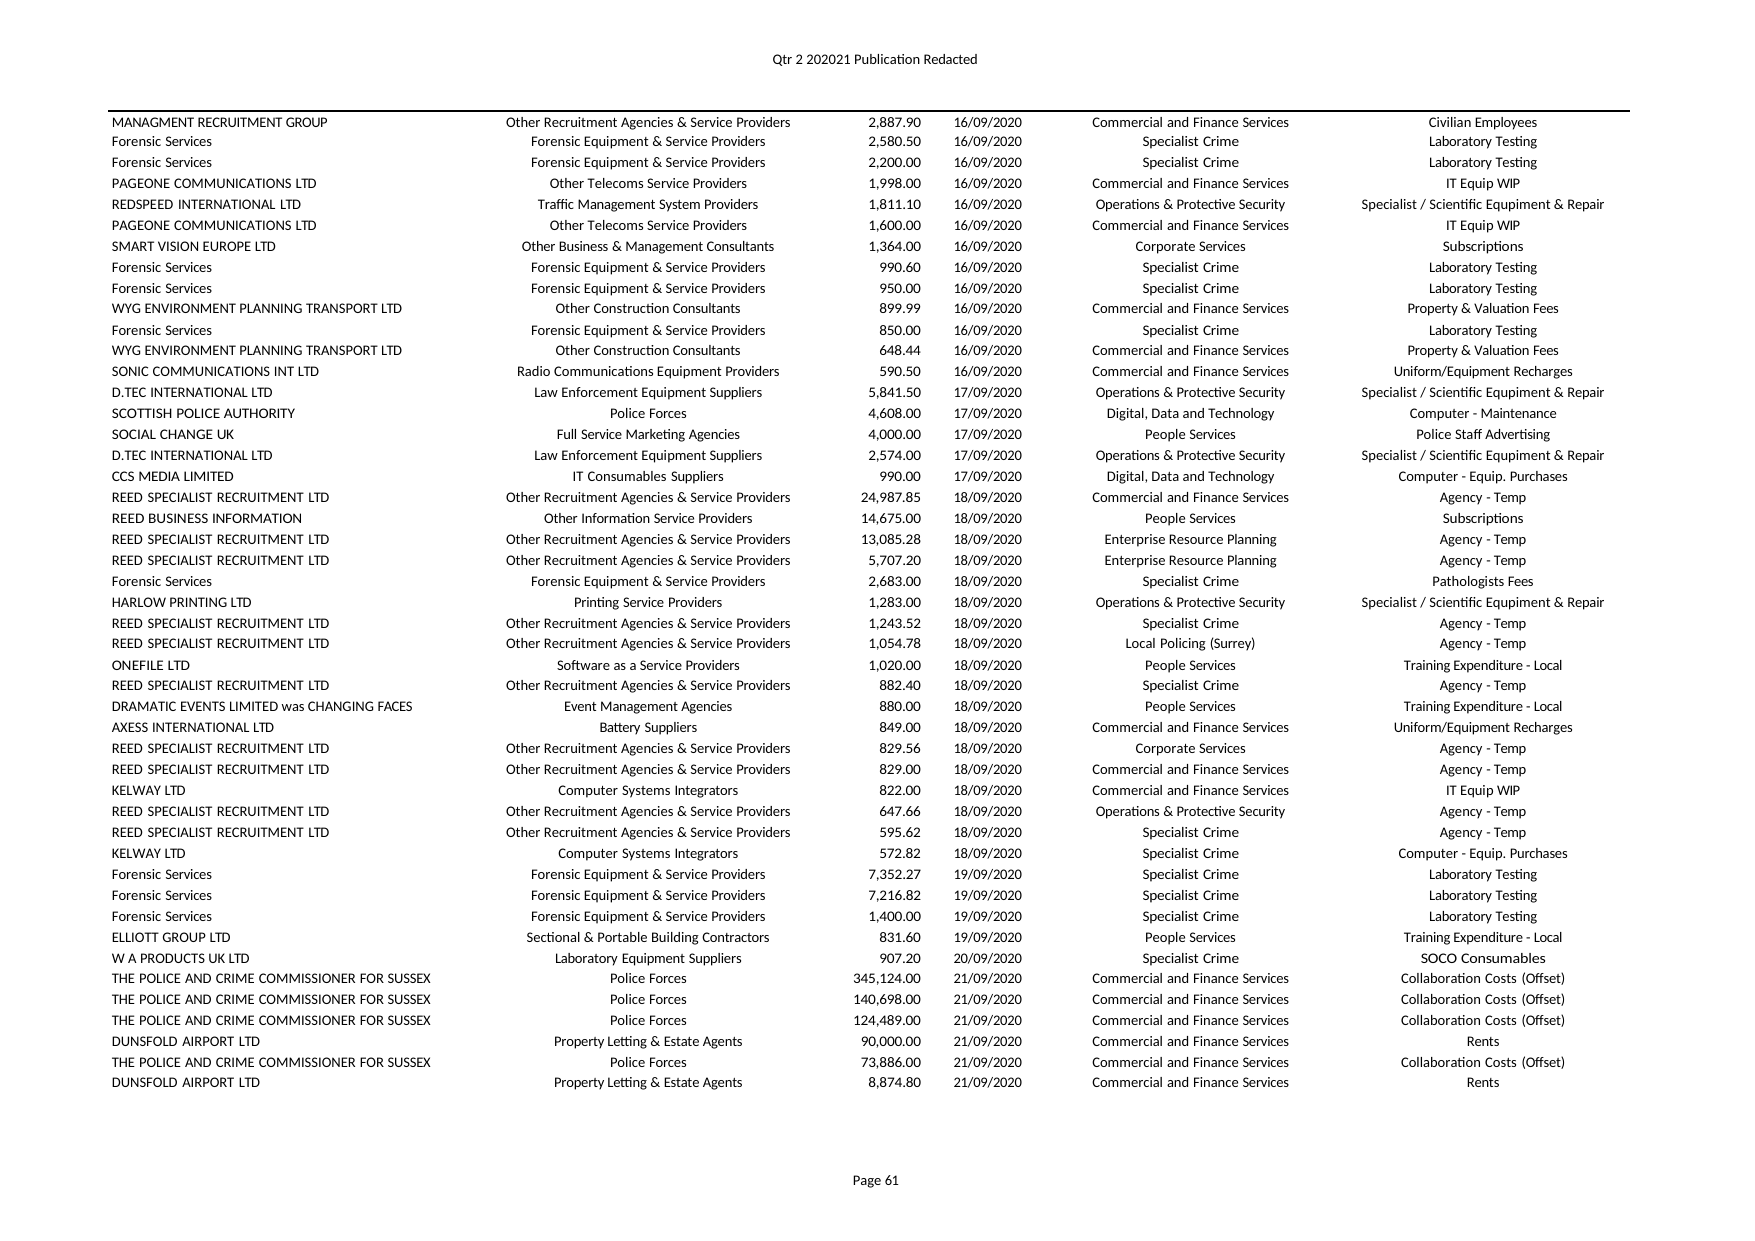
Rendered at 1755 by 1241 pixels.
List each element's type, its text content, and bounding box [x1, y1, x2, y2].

table_cell 4,608.00 [829, 403, 927, 424]
table_cell Laboratory Testing [1337, 320, 1629, 340]
table_cell ELLIOTT GROUP LTD [108, 927, 465, 948]
table_cell 829.00 [829, 759, 927, 780]
table_cell 850.00 [829, 320, 927, 340]
table_cell PAGEONE COMMUNICATIONS LTD [108, 173, 465, 194]
table_cell Training Expenditure - Local [1337, 655, 1629, 675]
table_cell Forensic Services [108, 864, 465, 885]
table_cell 18/09/2020 [928, 696, 1044, 717]
table_cell 18/09/2020 [928, 801, 1044, 822]
table_cell 16/09/2020 [928, 257, 1044, 278]
table_cell Property Letting & Estate Agents [465, 1031, 829, 1052]
table_cell 19/09/2020 [928, 864, 1044, 885]
table_cell 73,886.00 [829, 1052, 927, 1073]
table_cell 7,216.82 [829, 885, 927, 906]
table_cell Operations & Protective Security [1045, 445, 1337, 466]
table_cell IT Consumables Suppliers [465, 466, 829, 487]
table_cell Commercial and Finance Services [1045, 1010, 1337, 1031]
table_cell 572.82 [829, 843, 927, 864]
table_cell Computer - Maintenance [1337, 403, 1629, 424]
table_cell Agency - Temp [1337, 801, 1629, 822]
table_cell THE POLICE AND CRIME COMMISSIONER FOR SUSSEX [108, 1052, 465, 1073]
table_cell SOCO Consumables [1337, 948, 1629, 968]
table_cell Police Forces [465, 969, 829, 989]
table_cell Forensic Equipment & Service Providers [465, 571, 829, 592]
table_cell 595.62 [829, 822, 927, 843]
table_cell Other Recruitment Agencies & Service Providers [465, 550, 829, 571]
table_cell Forensic Equipment & Service Providers [465, 131, 829, 152]
table_cell REED SPECIALIST RECRUITMENT LTD [108, 759, 465, 780]
table_cell REED SPECIALIST RECRUITMENT LTD [108, 550, 465, 571]
table_cell 19/09/2020 [928, 906, 1044, 927]
table_cell 19/09/2020 [928, 927, 1044, 948]
table_cell Operations & Protective Security [1045, 592, 1337, 613]
table_cell 648.44 [829, 340, 927, 361]
table_cell 16/09/2020 [928, 173, 1044, 194]
table_cell 21/09/2020 [928, 969, 1044, 989]
table_cell Agency - Temp [1337, 738, 1629, 759]
table_cell 4,000.00 [829, 424, 927, 445]
table_cell 18/09/2020 [928, 843, 1044, 864]
table_cell Commercial and Finance Services [1045, 1052, 1337, 1073]
table_cell Other Recruitment Agencies & Service Providers [465, 613, 829, 633]
table_cell Computer - Equip. Purchases [1337, 843, 1629, 864]
table_cell Laboratory Testing [1337, 864, 1629, 885]
table_cell WYG ENVIRONMENT PLANNING TRANSPORT LTD [108, 340, 465, 361]
table_cell 990.60 [829, 257, 927, 278]
table_cell 590.50 [829, 361, 927, 382]
table_cell Laboratory Testing [1337, 131, 1629, 152]
table_cell Pathologists Fees [1337, 571, 1629, 592]
table_cell Specialist Crime [1045, 320, 1337, 340]
table_cell Specialist Crime [1045, 822, 1337, 843]
table_cell Forensic Equipment & Service Providers [465, 320, 829, 340]
table_cell 21/09/2020 [928, 1073, 1044, 1093]
table_cell Other Telecoms Service Providers [465, 215, 829, 236]
table_cell Other Recruitment Agencies & Service Providers [465, 529, 829, 550]
table_cell Corporate Services [1045, 236, 1337, 257]
table_cell 16/09/2020 [928, 215, 1044, 236]
table_cell Commercial and Finance Services [1045, 969, 1337, 989]
table_cell Agency - Temp [1337, 822, 1629, 843]
table_cell Laboratory Testing [1337, 257, 1629, 278]
table_cell 2,200.00 [829, 152, 927, 173]
table_cell Agency - Temp [1337, 675, 1629, 696]
table_cell Agency - Temp [1337, 487, 1629, 508]
table_cell MANAGMENT RECRUITMENT GROUP [108, 112, 465, 131]
table_cell Police Forces [465, 1052, 829, 1073]
table_cell REDSPEED INTERNATIONAL LTD [108, 194, 465, 215]
table_cell 1,020.00 [829, 655, 927, 675]
table_cell Commercial and Finance Services [1045, 780, 1337, 801]
table_cell Other Recruitment Agencies & Service Providers [465, 738, 829, 759]
table_cell Other Telecoms Service Providers [465, 173, 829, 194]
table_cell Agency - Temp [1337, 613, 1629, 633]
table_cell 18/09/2020 [928, 675, 1044, 696]
table_cell Forensic Services [108, 278, 465, 298]
table_cell SMART VISION EUROPE LTD [108, 236, 465, 257]
table_cell 18/09/2020 [928, 487, 1044, 508]
table_cell 2,683.00 [829, 571, 927, 592]
table_cell 16/09/2020 [928, 320, 1044, 340]
table_cell SOCIAL CHANGE UK [108, 424, 465, 445]
table_cell Forensic Equipment & Service Providers [465, 278, 829, 298]
table_cell Property Letting & Estate Agents [465, 1073, 829, 1093]
table_cell Commercial and Finance Services [1045, 1031, 1337, 1052]
table_cell CCS MEDIA LIMITED [108, 466, 465, 487]
table_cell 124,489.00 [829, 1010, 927, 1031]
table_cell People Services [1045, 424, 1337, 445]
table_cell Police Forces [465, 1010, 829, 1031]
table_cell REED SPECIALIST RECRUITMENT LTD [108, 801, 465, 822]
table_cell Other Information Service Providers [465, 508, 829, 529]
table_cell Traffic Management System Providers [465, 194, 829, 215]
table_cell Commercial and Finance Services [1045, 215, 1337, 236]
table_cell Other Recruitment Agencies & Service Providers [465, 822, 829, 843]
table_cell Police Forces [465, 403, 829, 424]
table_cell IT Equip WIP [1337, 215, 1629, 236]
table_cell Rents [1337, 1031, 1629, 1052]
table_cell Law Enforcement Equipment Suppliers [465, 445, 829, 466]
table_cell 16/09/2020 [928, 236, 1044, 257]
table_cell Training Expenditure - Local [1337, 927, 1629, 948]
table_cell Uniform/Equipment Recharges [1337, 717, 1629, 738]
table_cell Other Recruitment Agencies & Service Providers [465, 487, 829, 508]
table_cell 880.00 [829, 696, 927, 717]
table_cell Agency - Temp [1337, 550, 1629, 571]
table_cell REED SPECIALIST RECRUITMENT LTD [108, 634, 465, 654]
table_cell 18/09/2020 [928, 738, 1044, 759]
table_cell Specialist Crime [1045, 257, 1337, 278]
table_cell Specialist Crime [1045, 906, 1337, 927]
table_cell Other Recruitment Agencies & Service Providers [465, 112, 829, 131]
table_cell Commercial and Finance Services [1045, 717, 1337, 738]
table_cell 1,283.00 [829, 592, 927, 613]
table_cell 647.66 [829, 801, 927, 822]
table_cell Civilian Employees [1337, 112, 1629, 131]
table_cell Other Recruitment Agencies & Service Providers [465, 801, 829, 822]
table_cell Commercial and Finance Services [1045, 340, 1337, 361]
table_cell 17/09/2020 [928, 466, 1044, 487]
table_cell Police Staff Advertising [1337, 424, 1629, 445]
table_cell REED SPECIALIST RECRUITMENT LTD [108, 613, 465, 633]
table_cell 18/09/2020 [928, 508, 1044, 529]
table_cell 849.00 [829, 717, 927, 738]
table_cell HARLOW PRINTING LTD [108, 592, 465, 613]
table_cell Forensic Equipment & Service Providers [465, 257, 829, 278]
table_cell 17/09/2020 [928, 382, 1044, 403]
table_cell 16/09/2020 [928, 194, 1044, 215]
table_cell IT Equip WIP [1337, 173, 1629, 194]
table_cell 990.00 [829, 466, 927, 487]
table_cell 1,364.00 [829, 236, 927, 257]
table_cell Forensic Equipment & Service Providers [465, 152, 829, 173]
table_cell 1,600.00 [829, 215, 927, 236]
table_cell Commercial and Finance Services [1045, 361, 1337, 382]
table_cell Other Recruitment Agencies & Service Providers [465, 675, 829, 696]
table_cell Commercial and Finance Services [1045, 990, 1337, 1010]
table_cell Other Recruitment Agencies & Service Providers [465, 634, 829, 654]
table_cell REED SPECIALIST RECRUITMENT LTD [108, 529, 465, 550]
table_cell 5,841.50 [829, 382, 927, 403]
table_cell AXESS INTERNATIONAL LTD [108, 717, 465, 738]
table_cell Specialist / Scientific Equpiment & Repair [1337, 445, 1629, 466]
table_cell 950.00 [829, 278, 927, 298]
table_cell ONEFILE LTD [108, 655, 465, 675]
table_cell Operations & Protective Security [1045, 194, 1337, 215]
table_cell 882.40 [829, 675, 927, 696]
table_cell Collaboration Costs (Offset) [1337, 990, 1629, 1010]
table_cell 18/09/2020 [928, 592, 1044, 613]
table_cell Laboratory Testing [1337, 885, 1629, 906]
table_cell Specialist Crime [1045, 948, 1337, 968]
table_cell Digital, Data and Technology [1045, 403, 1337, 424]
table_cell Other Construction Consultants [465, 299, 829, 319]
table_cell Subscriptions [1337, 236, 1629, 257]
table_cell Operations & Protective Security [1045, 382, 1337, 403]
table_cell 1,400.00 [829, 906, 927, 927]
table_cell Property & Valuation Fees [1337, 299, 1629, 319]
table_cell Other Recruitment Agencies & Service Providers [465, 759, 829, 780]
table_cell Specialist / Scientific Equpiment & Repair [1337, 382, 1629, 403]
table_cell 20/09/2020 [928, 948, 1044, 968]
table_cell Laboratory Testing [1337, 152, 1629, 173]
table_cell Commercial and Finance Services [1045, 1073, 1337, 1093]
table_cell Digital, Data and Technology [1045, 466, 1337, 487]
table_cell W A PRODUCTS UK LTD [108, 948, 465, 968]
table_cell Agency - Temp [1337, 634, 1629, 654]
table_cell Specialist Crime [1045, 278, 1337, 298]
table_cell 18/09/2020 [928, 550, 1044, 571]
table_cell 16/09/2020 [928, 112, 1044, 131]
table_cell D.TEC INTERNATIONAL LTD [108, 445, 465, 466]
table_cell 21/09/2020 [928, 1052, 1044, 1073]
table_cell REED BUSINESS INFORMATION [108, 508, 465, 529]
table_cell Commercial and Finance Services [1045, 299, 1337, 319]
table_cell Computer Systems Integrators [465, 780, 829, 801]
table_cell People Services [1045, 927, 1337, 948]
table_cell 16/09/2020 [928, 340, 1044, 361]
table_cell Forensic Equipment & Service Providers [465, 864, 829, 885]
table_cell 140,698.00 [829, 990, 927, 1010]
table_cell 822.00 [829, 780, 927, 801]
table_cell Commercial and Finance Services [1045, 487, 1337, 508]
table_cell 829.56 [829, 738, 927, 759]
table_cell THE POLICE AND CRIME COMMISSIONER FOR SUSSEX [108, 990, 465, 1010]
table_cell DUNSFOLD AIRPORT LTD [108, 1073, 465, 1093]
table_cell Forensic Equipment & Service Providers [465, 885, 829, 906]
table_cell Collaboration Costs (Offset) [1337, 1010, 1629, 1031]
table_cell KELWAY LTD [108, 843, 465, 864]
table_cell Sectional & Portable Building Contractors [465, 927, 829, 948]
table_cell 18/09/2020 [928, 780, 1044, 801]
table_cell People Services [1045, 696, 1337, 717]
table_cell Corporate Services [1045, 738, 1337, 759]
table_cell 21/09/2020 [928, 1010, 1044, 1031]
table_cell SONIC COMMUNICATIONS INT LTD [108, 361, 465, 382]
table_cell Specialist Crime [1045, 864, 1337, 885]
table_cell Forensic Services [108, 320, 465, 340]
table_cell 1,054.78 [829, 634, 927, 654]
table_cell Forensic Equipment & Service Providers [465, 906, 829, 927]
table_cell 21/09/2020 [928, 990, 1044, 1010]
table_cell 13,085.28 [829, 529, 927, 550]
table_cell Collaboration Costs (Offset) [1337, 1052, 1629, 1073]
table_cell Other Business & Management Consultants [465, 236, 829, 257]
table_cell Law Enforcement Equipment Suppliers [465, 382, 829, 403]
table_cell Specialist Crime [1045, 131, 1337, 152]
table_cell Full Service Marketing Agencies [465, 424, 829, 445]
table_cell 16/09/2020 [928, 131, 1044, 152]
table_cell Enterprise Resource Planning [1045, 550, 1337, 571]
table_cell 1,243.52 [829, 613, 927, 633]
table_cell 2,887.90 [829, 112, 927, 131]
table_cell REED SPECIALIST RECRUITMENT LTD [108, 487, 465, 508]
table_cell Rents [1337, 1073, 1629, 1093]
table_cell D.TEC INTERNATIONAL LTD [108, 382, 465, 403]
table_cell Uniform/Equipment Recharges [1337, 361, 1629, 382]
table_cell 5,707.20 [829, 550, 927, 571]
table_cell IT Equip WIP [1337, 780, 1629, 801]
table_cell Laboratory Equipment Suppliers [465, 948, 829, 968]
table_cell Specialist Crime [1045, 843, 1337, 864]
table_cell 1,998.00 [829, 173, 927, 194]
table_cell Forensic Services [108, 885, 465, 906]
table_cell Commercial and Finance Services [1045, 112, 1337, 131]
table_cell REED SPECIALIST RECRUITMENT LTD [108, 822, 465, 843]
table_cell 2,580.50 [829, 131, 927, 152]
table_cell REED SPECIALIST RECRUITMENT LTD [108, 675, 465, 696]
table_cell THE POLICE AND CRIME COMMISSIONER FOR SUSSEX [108, 1010, 465, 1031]
table_cell Radio Communications Equipment Providers [465, 361, 829, 382]
table_cell Specialist Crime [1045, 613, 1337, 633]
table_cell 17/09/2020 [928, 424, 1044, 445]
table_cell DUNSFOLD AIRPORT LTD [108, 1031, 465, 1052]
table_cell 7,352.27 [829, 864, 927, 885]
table_cell Police Forces [465, 990, 829, 1010]
table_cell Specialist Crime [1045, 675, 1337, 696]
table_cell 831.60 [829, 927, 927, 948]
table_cell Enterprise Resource Planning [1045, 529, 1337, 550]
table_cell Battery Suppliers [465, 717, 829, 738]
table_cell 21/09/2020 [928, 1031, 1044, 1052]
table_cell Event Management Agencies [465, 696, 829, 717]
table_cell Specialist Crime [1045, 152, 1337, 173]
table_cell 907.20 [829, 948, 927, 968]
table_cell Forensic Services [108, 152, 465, 173]
table_cell 19/09/2020 [928, 885, 1044, 906]
table_cell Agency - Temp [1337, 759, 1629, 780]
table_cell 18/09/2020 [928, 634, 1044, 654]
table_cell THE POLICE AND CRIME COMMISSIONER FOR SUSSEX [108, 969, 465, 989]
table_cell 18/09/2020 [928, 717, 1044, 738]
table_cell Specialist / Scientific Equpiment & Repair [1337, 592, 1629, 613]
table_cell 345,124.00 [829, 969, 927, 989]
table_cell KELWAY LTD [108, 780, 465, 801]
table_cell Collaboration Costs (Offset) [1337, 969, 1629, 989]
table_cell Laboratory Testing [1337, 278, 1629, 298]
table_cell 16/09/2020 [928, 278, 1044, 298]
table_cell Property & Valuation Fees [1337, 340, 1629, 361]
table_cell Specialist Crime [1045, 885, 1337, 906]
table_cell 17/09/2020 [928, 403, 1044, 424]
table_cell SCOTTISH POLICE AUTHORITY [108, 403, 465, 424]
table_cell 17/09/2020 [928, 445, 1044, 466]
table_cell 18/09/2020 [928, 759, 1044, 780]
table_cell 18/09/2020 [928, 655, 1044, 675]
table_cell Subscriptions [1337, 508, 1629, 529]
table_cell 8,874.80 [829, 1073, 927, 1093]
table_cell 90,000.00 [829, 1031, 927, 1052]
table_cell Software as a Service Providers [465, 655, 829, 675]
table_cell People Services [1045, 655, 1337, 675]
table_cell Forensic Services [108, 906, 465, 927]
table_cell 16/09/2020 [928, 152, 1044, 173]
table_cell Specialist / Scientific Equpiment & Repair [1337, 194, 1629, 215]
table_cell Local Policing (Surrey) [1045, 634, 1337, 654]
table_cell Printing Service Providers [465, 592, 829, 613]
table_cell 18/09/2020 [928, 822, 1044, 843]
table_cell DRAMATIC EVENTS LIMITED was CHANGING FACES [108, 696, 465, 717]
table_cell Other Construction Consultants [465, 340, 829, 361]
table_cell Forensic Services [108, 131, 465, 152]
table_cell Training Expenditure - Local [1337, 696, 1629, 717]
table_cell 16/09/2020 [928, 299, 1044, 319]
table_cell 16/09/2020 [928, 361, 1044, 382]
table_cell Operations & Protective Security [1045, 801, 1337, 822]
table_cell REED SPECIALIST RECRUITMENT LTD [108, 738, 465, 759]
table_cell 2,574.00 [829, 445, 927, 466]
table_cell 18/09/2020 [928, 571, 1044, 592]
table_cell Laboratory Testing [1337, 906, 1629, 927]
table_cell Agency - Temp [1337, 529, 1629, 550]
table_cell Computer - Equip. Purchases [1337, 466, 1629, 487]
table_cell People Services [1045, 508, 1337, 529]
table_cell 24,987.85 [829, 487, 927, 508]
table_cell 14,675.00 [829, 508, 927, 529]
table_cell Specialist Crime [1045, 571, 1337, 592]
table_cell PAGEONE COMMUNICATIONS LTD [108, 215, 465, 236]
table_cell Computer Systems Integrators [465, 843, 829, 864]
table_cell Commercial and Finance Services [1045, 759, 1337, 780]
table_cell 899.99 [829, 299, 927, 319]
table_cell 18/09/2020 [928, 529, 1044, 550]
table_cell WYG ENVIRONMENT PLANNING TRANSPORT LTD [108, 299, 465, 319]
table_cell Commercial and Finance Services [1045, 173, 1337, 194]
table_cell 18/09/2020 [928, 613, 1044, 633]
table_cell Forensic Services [108, 571, 465, 592]
table_cell Forensic Services [108, 257, 465, 278]
table_cell 1,811.10 [829, 194, 927, 215]
